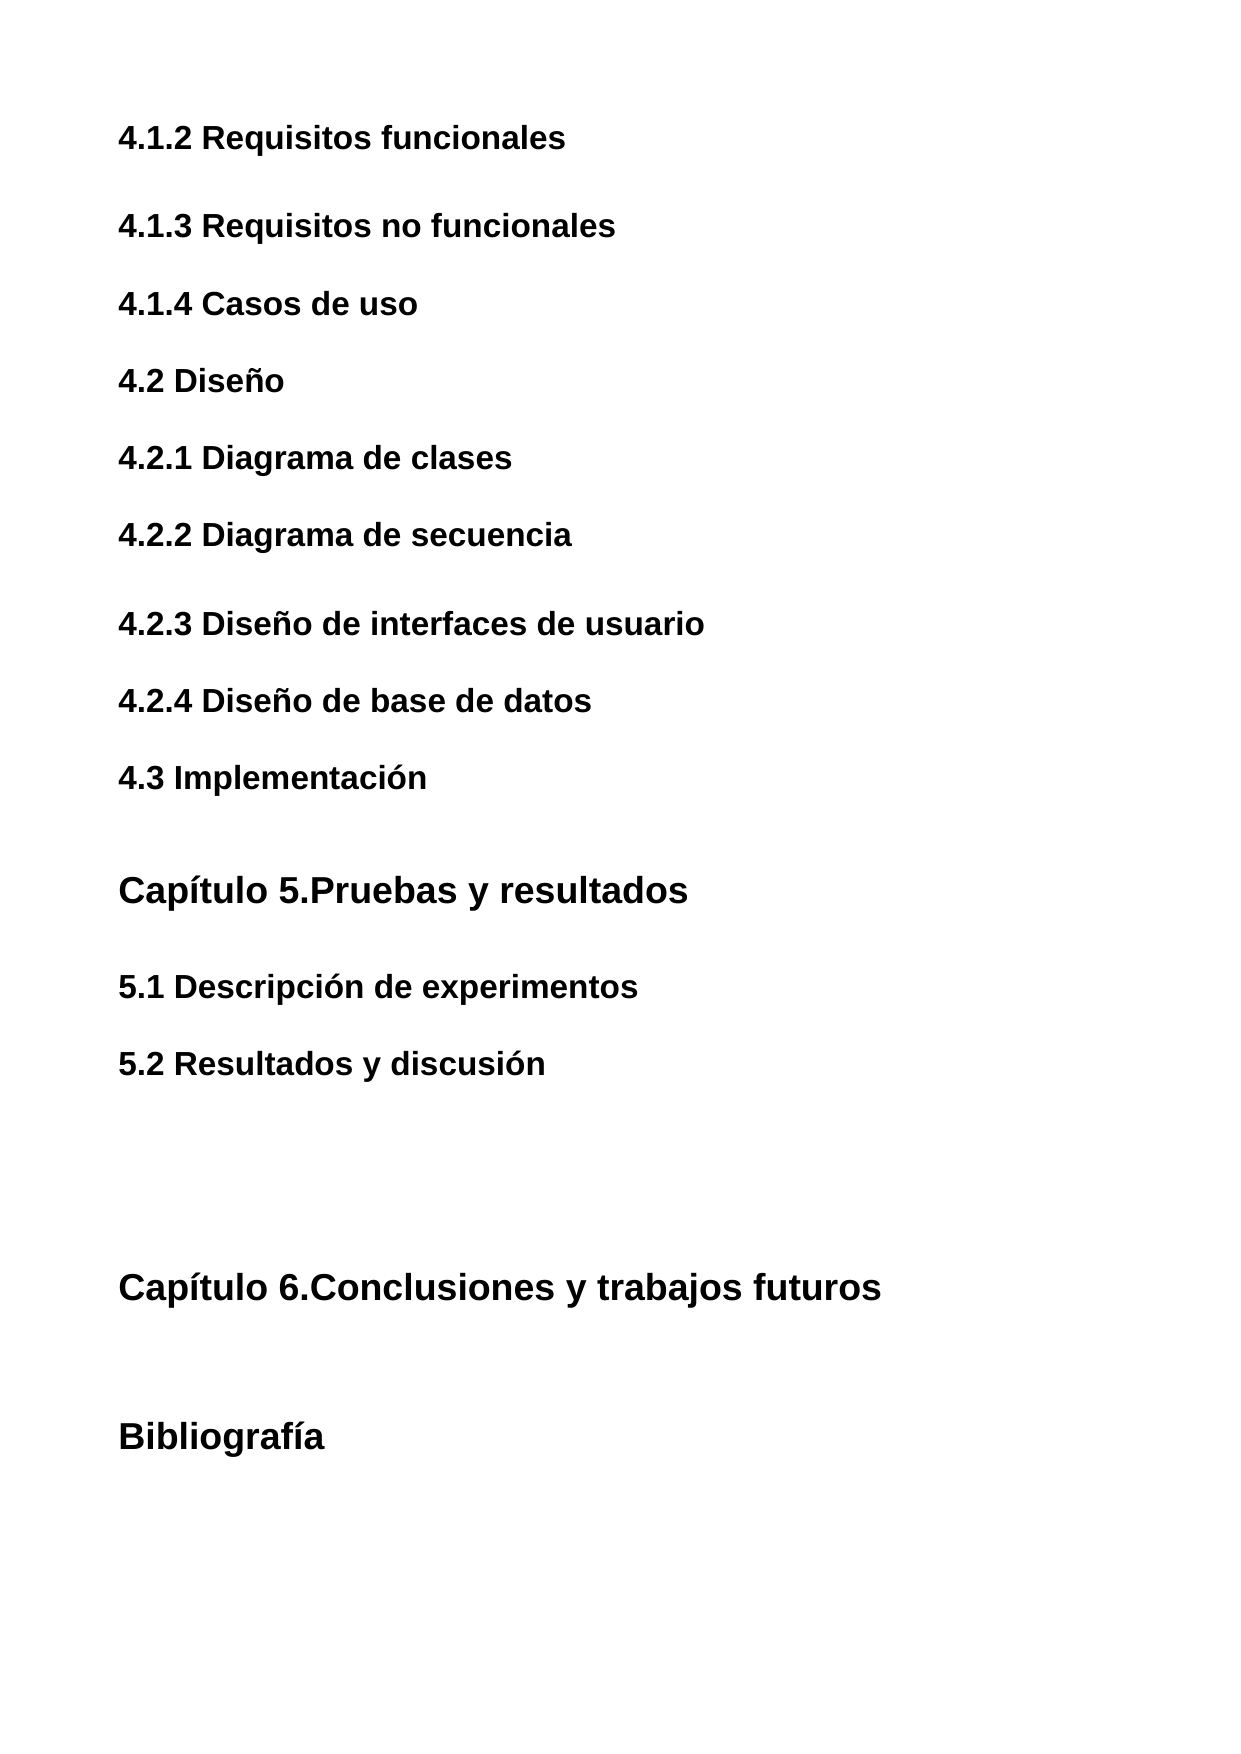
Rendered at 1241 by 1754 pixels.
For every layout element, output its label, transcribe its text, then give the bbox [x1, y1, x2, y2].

text 4.2.2 Diagrama de secuencia [118, 515, 1122, 554]
text 4.3 Implementación [118, 758, 1122, 796]
text Capítulo 5.Pruebas y resultados [118, 868, 1122, 911]
text 4.2.3 Diseño de interfaces de usuario [118, 603, 1122, 642]
text 4.1.4 Casos de uso [118, 284, 1122, 322]
text 4.1.3 Requisitos no funcionales [118, 206, 1122, 245]
text Bibliografía [118, 1414, 1122, 1457]
text 4.1.2 Requisitos funcionales [118, 118, 1122, 157]
text Capítulo 6.Conclusiones y trabajos futuros [118, 1265, 1122, 1308]
text 5.2 Resultados y discusión [118, 1044, 1122, 1083]
text 4.2 Diseño [118, 361, 1122, 399]
text 5.1 Descripción de experimentos [118, 967, 1122, 1006]
text 4.2.4 Diseño de base de datos [118, 681, 1122, 719]
text 4.2.1 Diagrama de clases [118, 438, 1122, 476]
